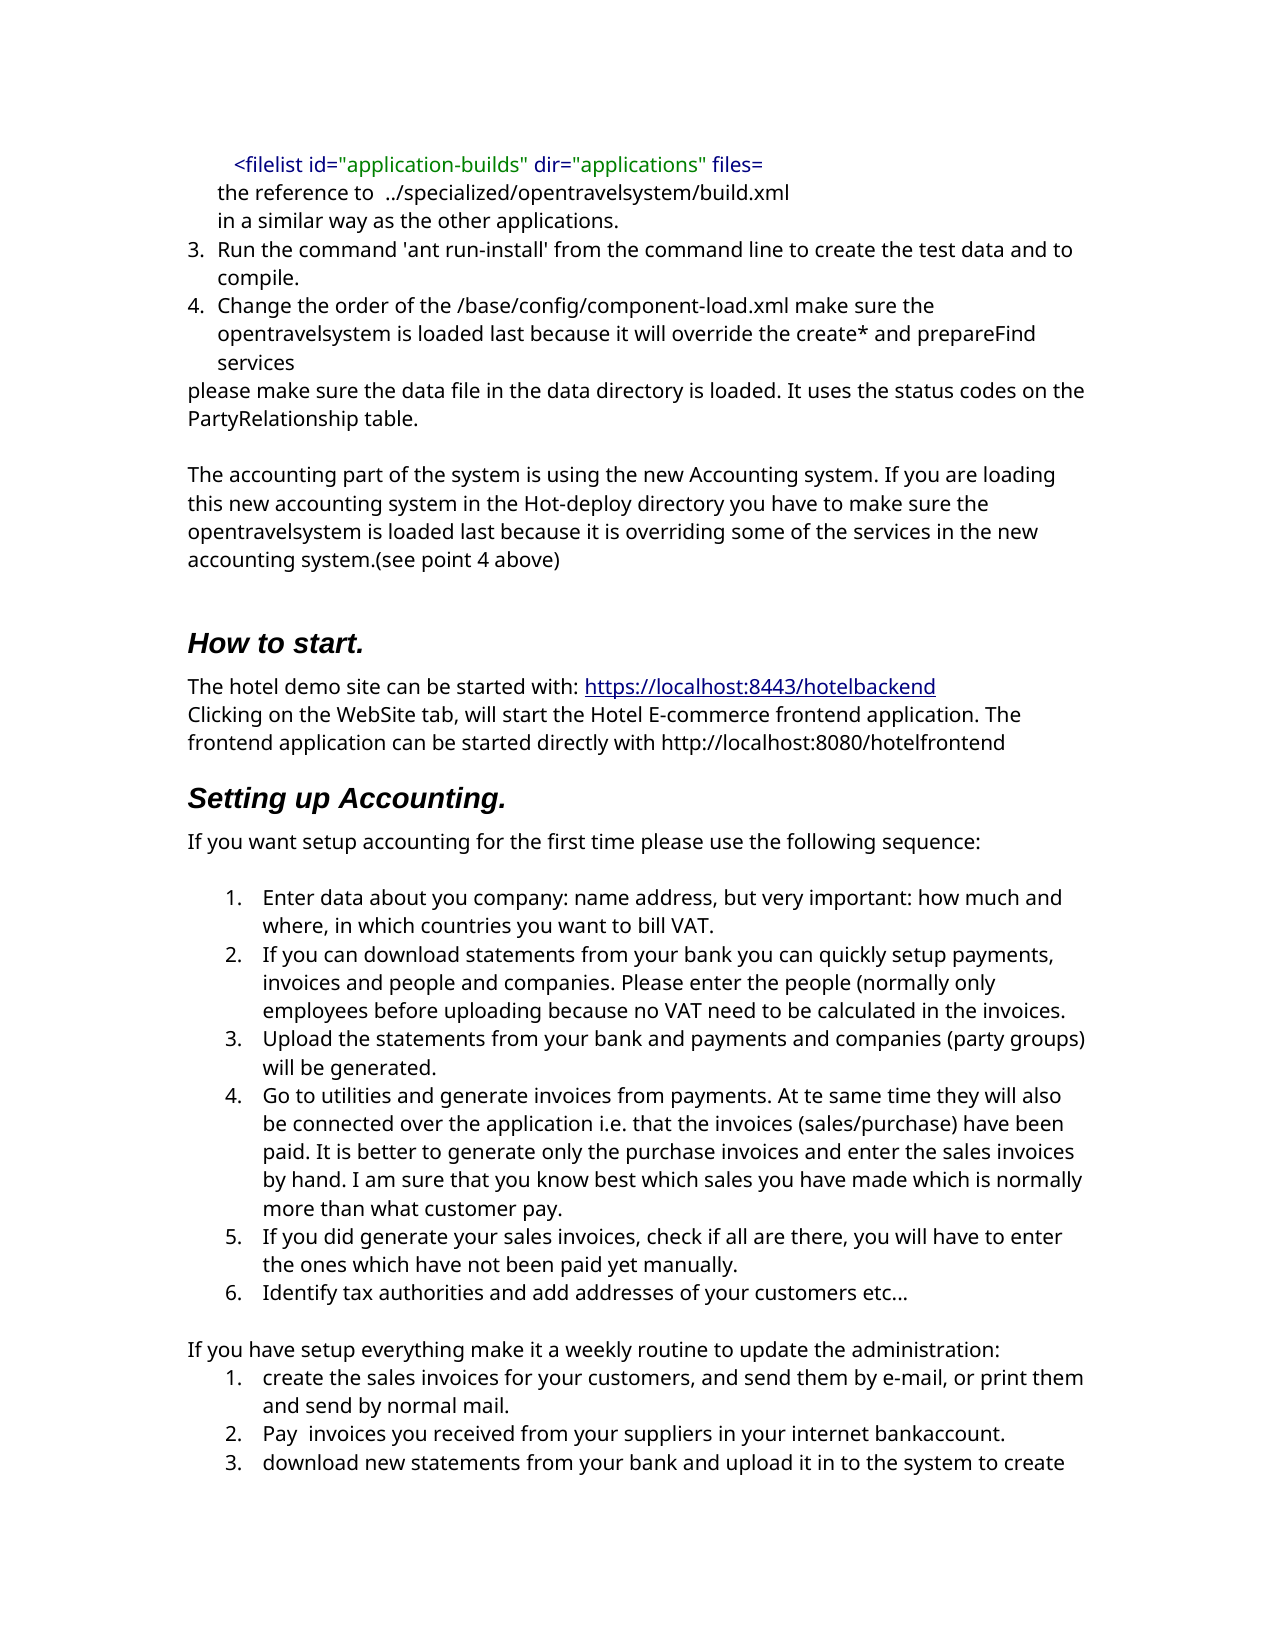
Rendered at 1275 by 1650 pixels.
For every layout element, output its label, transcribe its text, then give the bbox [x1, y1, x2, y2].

list Enter data about you company: name address, but very important: how much and where, in which countries you want to bill VAT. [225, 883, 1087, 940]
list download new statements from your bank and upload it in to the system to create [225, 1448, 1087, 1476]
text The accounting part of the system is using the new Accounting system. If you are loading this new accounting system in the Hot-deploy directory you have to make sure the opentravelsystem is loaded last because it is overriding some of the services in the new accounting system.(see point 4 above) [187, 461, 1087, 573]
list If you can download statements from your bank you can quickly setup payments, invoices and people and companies. Please enter the people (normally only employees before uploading because no VAT need to be calculated in the invoices. [225, 940, 1087, 1024]
text Clicking on the WebSite tab, will start the Hotel E-commerce frontend application. The frontend application can be started directly with http://localhost:8080/hotelfrontend [187, 700, 1087, 757]
list Change the order of the /base/config/component-load.xml make sure the opentravelsystem is loaded last because it will override the create* and prepareFind services [187, 291, 1087, 376]
subtitle Setting up Accounting. [187, 782, 1087, 814]
list Go to utilities and generate invoices from payments. At te same time they will also be connected over the application i.e. that the invoices (sales/purchase) have been paid. It is better to generate only the purchase invoices and enter the sales invoices by hand. I am sure that you know best which sales you have made which is normally more than what customer pay. [225, 1081, 1087, 1222]
list <filelist id="application-builds" dir="applications" files= the reference to ../specialized/opentravelsystem/build.xml in a similar way as the other applications. [187, 150, 1087, 235]
list Run the command 'ant run-install' from the command line to create the test data and to compile. [187, 235, 1087, 291]
list Upload the statements from your bank and payments and companies (party groups) will be generated. [225, 1024, 1087, 1081]
text The hotel demo site can be started with: https://localhost:8443/hotelbackend [187, 672, 1087, 700]
text If you want setup accounting for the first time please use the following sequence: [187, 827, 1087, 855]
list Identify tax authorities and add addresses of your customers etc... [225, 1278, 1087, 1307]
text If you have setup everything make it a weekly routine to update the administration: [187, 1335, 1087, 1363]
subtitle How to start. [187, 627, 1087, 659]
list create the sales invoices for your customers, and send them by e-mail, or print them and send by normal mail. [225, 1363, 1087, 1419]
list If you did generate your sales invoices, check if all are there, you will have to enter the ones which have not been paid yet manually. [225, 1222, 1087, 1278]
text please make sure the data file in the data directory is loaded. It uses the status codes on the PartyRelationship table. [187, 376, 1087, 432]
list Pay invoices you received from your suppliers in your internet bankaccount. [225, 1419, 1087, 1448]
